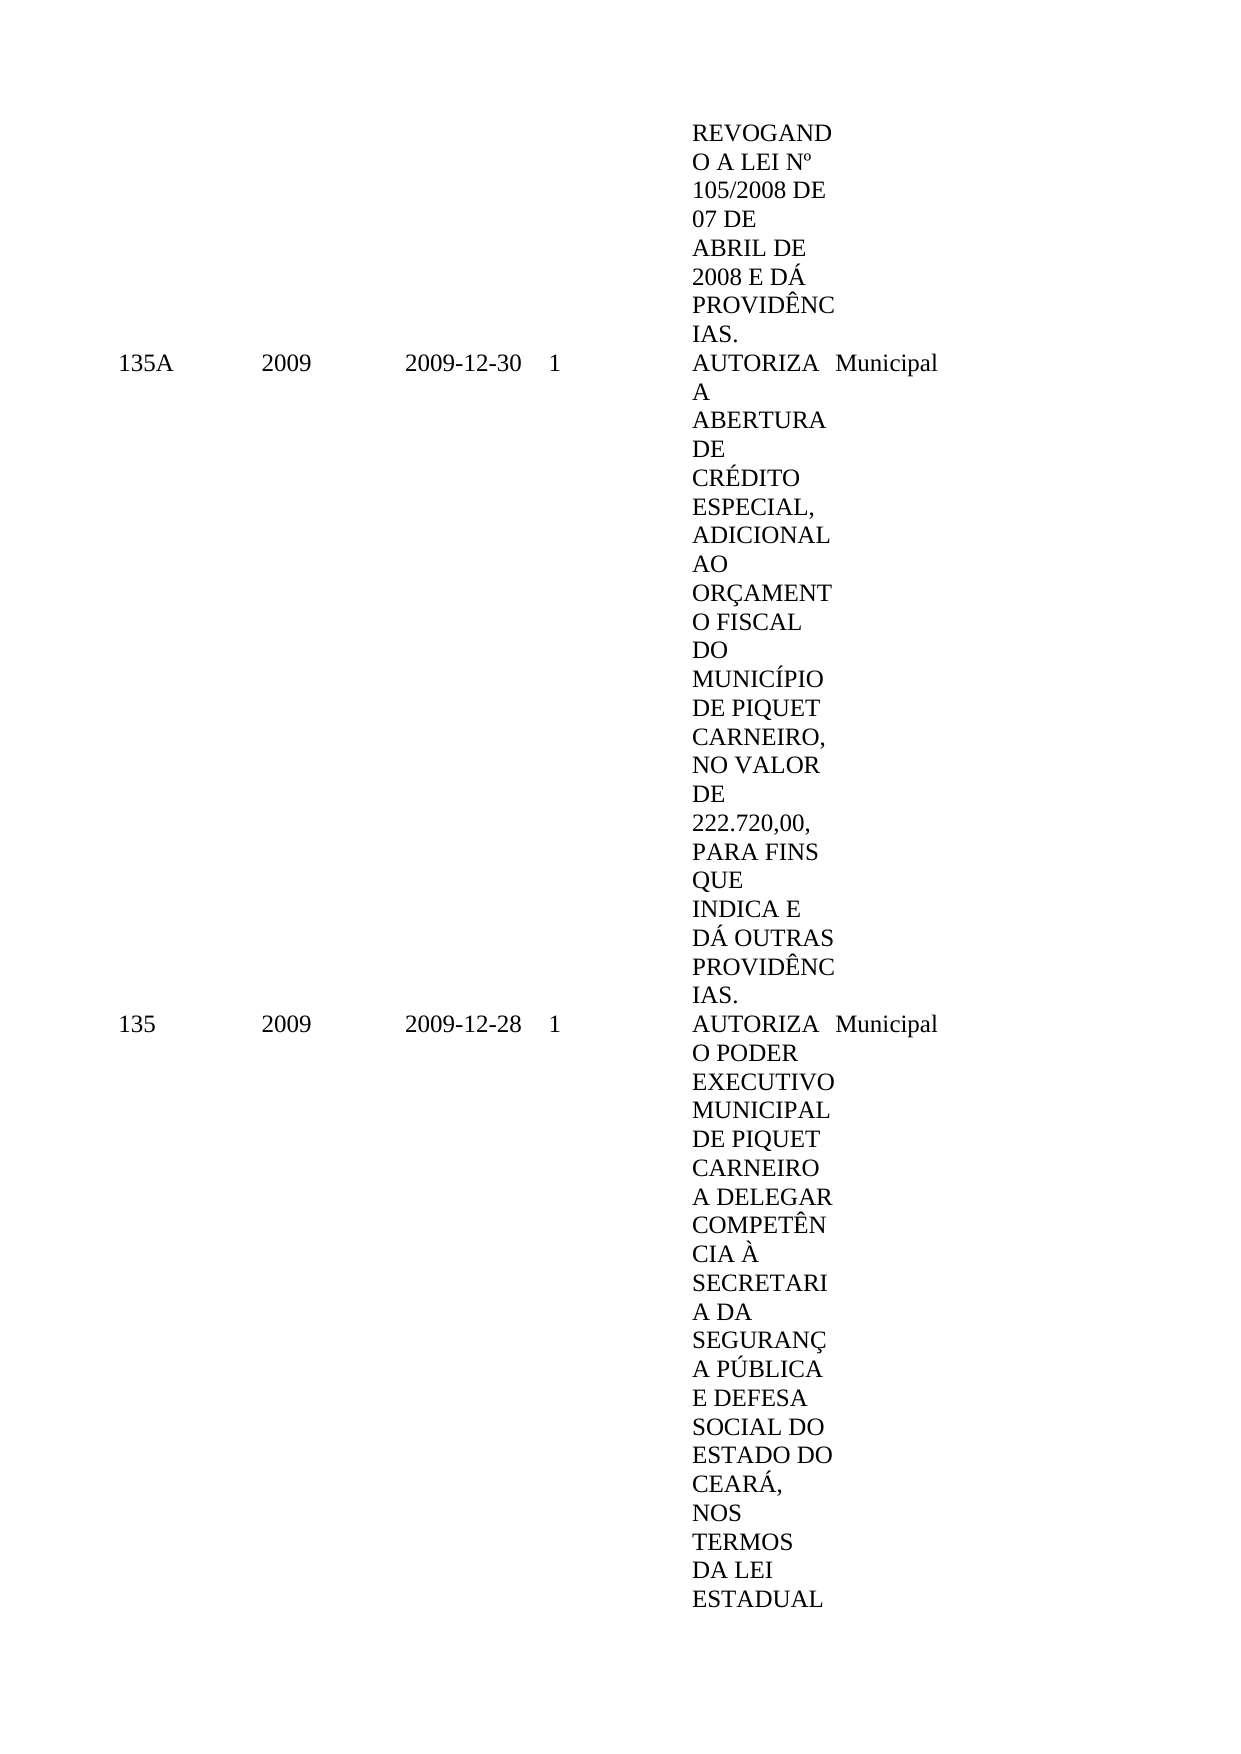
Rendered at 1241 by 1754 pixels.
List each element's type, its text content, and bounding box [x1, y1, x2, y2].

table_cell [261, 118, 405, 348]
table_cell 2009 [261, 1009, 405, 1613]
table_cell [835, 118, 979, 348]
table_cell [405, 118, 548, 348]
table_cell [548, 118, 692, 348]
table_cell 2009-12-28 [405, 1009, 548, 1613]
table_cell Municipal [835, 348, 979, 1009]
table_cell 1 [548, 1009, 692, 1613]
table_cell AUTORIZA A ABERTURA DE CRÉDITO ESPECIAL, ADICIONAL AO ORÇAMENTO FISCAL DO MUNICÍPIO DE PIQUET CARNEIRO, NO VALOR DE 222.720,00, PARA FINS QUE INDICA E DÁ OUTRAS PROVIDÊNCIAS. [692, 348, 835, 1009]
table_cell 1 [548, 348, 692, 1009]
table_cell 2009-12-30 [405, 348, 548, 1009]
table_cell [979, 1009, 1122, 1613]
table_cell Municipal [835, 1009, 979, 1613]
table_cell [118, 118, 261, 348]
table_cell 135A [118, 348, 261, 1009]
table_cell [979, 348, 1122, 1009]
table_cell AUTORIZA O PODER EXECUTIVO MUNICIPAL DE PIQUET CARNEIRO A DELEGAR COMPETÊNCIA À SECRETARIA DA SEGURANÇA PÚBLICA E DEFESA SOCIAL DO ESTADO DO CEARÁ, NOS TERMOS DA LEI ESTADUAL [692, 1009, 835, 1613]
table_cell REVOGANDO A LEI Nº 105/2008 DE 07 DE ABRIL DE 2008 E DÁ PROVIDÊNCIAS. [692, 118, 835, 348]
table_cell 135 [118, 1009, 261, 1613]
table_cell [979, 118, 1122, 348]
table_cell 2009 [261, 348, 405, 1009]
